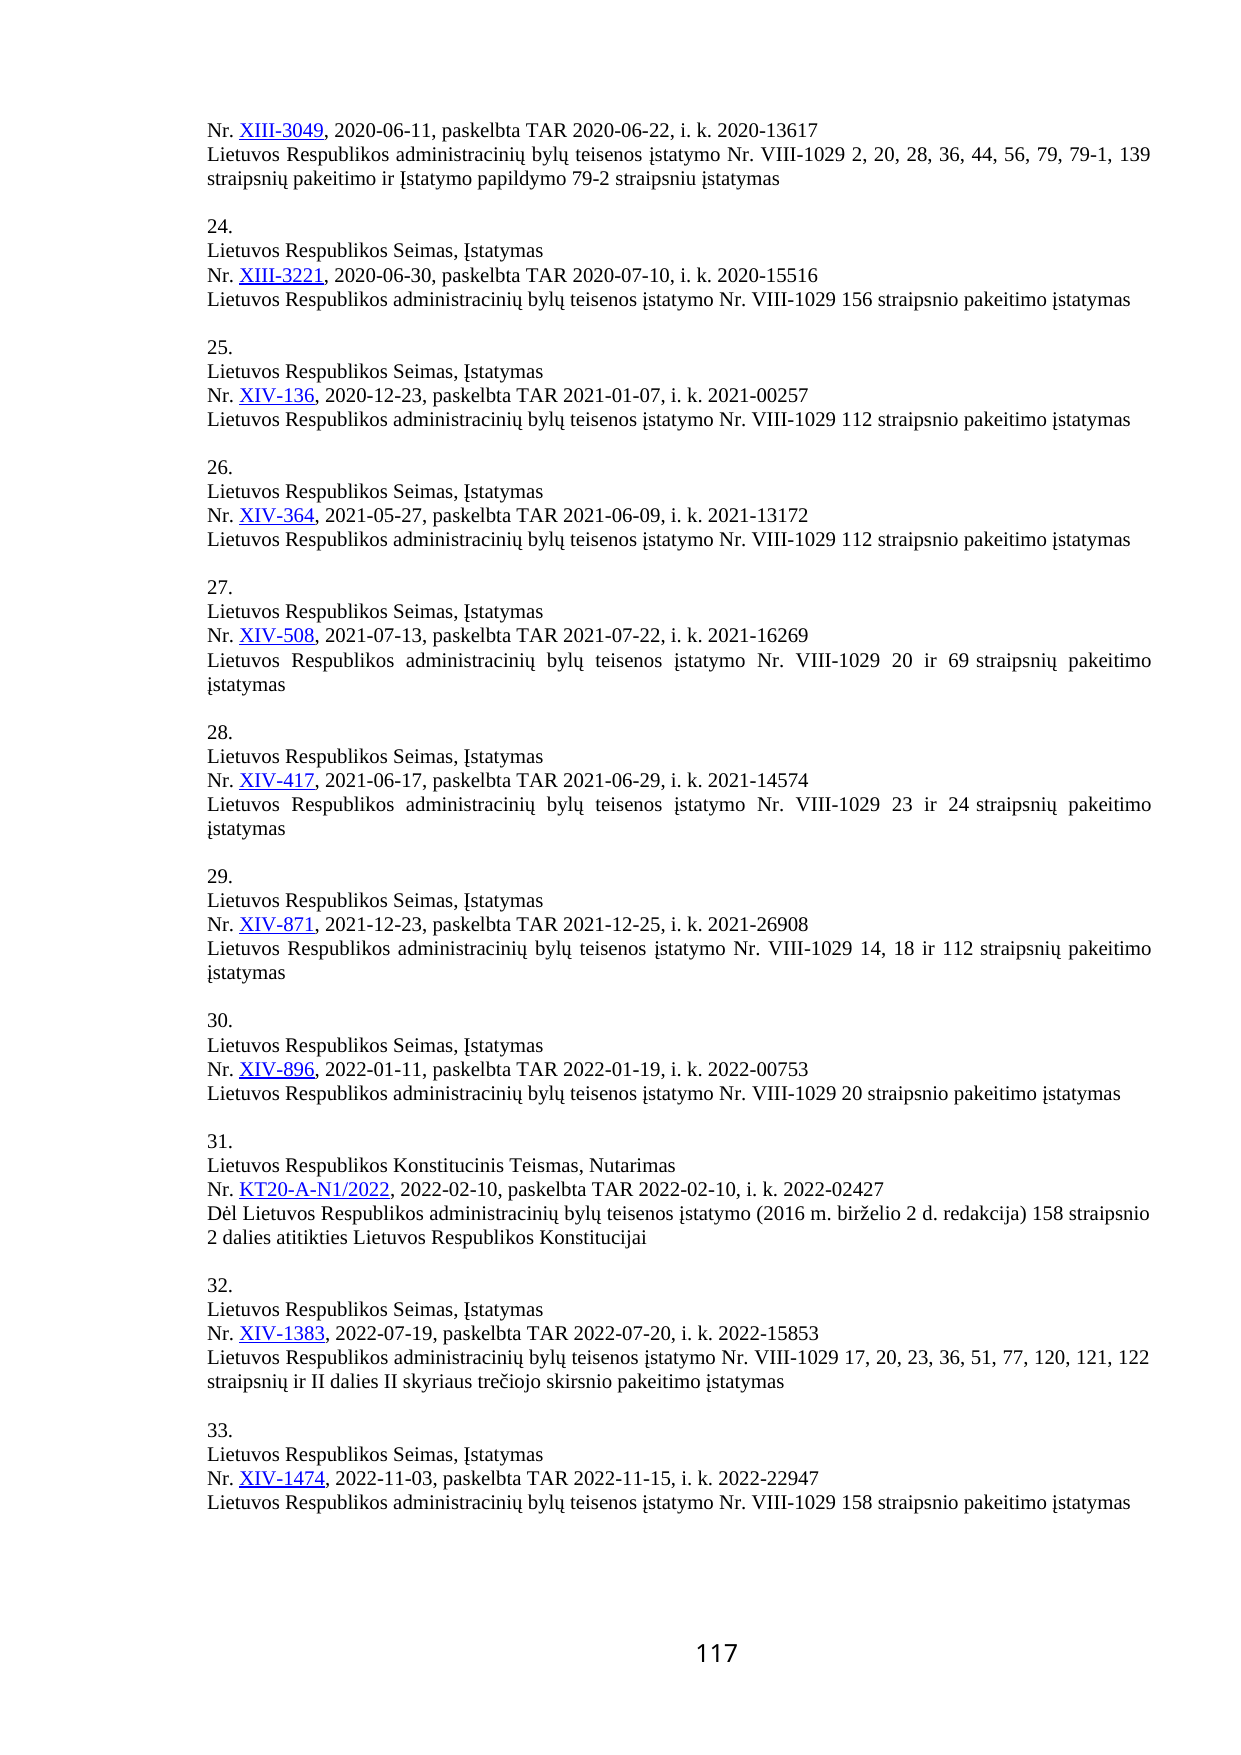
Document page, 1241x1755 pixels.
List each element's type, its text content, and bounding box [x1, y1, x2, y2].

text 33. [207, 1417, 1152, 1442]
text Nr. XIV-508, 2021-07-13, paskelbta TAR 2021-07-22, i. k. 2021-16269 [207, 623, 1152, 647]
text Nr. KT20-A-N1/2022, 2022-02-10, paskelbta TAR 2022-02-10, i. k. 2022-02427 [207, 1177, 1152, 1201]
text Lietuvos Respublikos administracinių bylų teisenos įstatymo Nr. VIII-1029 158 straipsnio pakeitimo įstatymas [207, 1490, 1152, 1514]
text Lietuvos Respublikos Konstitucinis Teismas, Nutarimas [207, 1153, 1152, 1177]
text 24. [207, 214, 1152, 238]
text 29. [207, 864, 1152, 888]
text Lietuvos Respublikos administracinių bylų teisenos įstatymo Nr. VIII-1029 17, 20, 23, 36, 51, 77, 120, 121, 122 straipsnių ir II dalies II skyriaus trečiojo skirsnio pakeitimo įstatymas [207, 1345, 1152, 1393]
text Lietuvos Respublikos Seimas, Įstatymas [207, 1032, 1152, 1057]
text 31. [207, 1129, 1152, 1153]
text Lietuvos Respublikos Seimas, Įstatymas [207, 359, 1152, 383]
text Lietuvos Respublikos administracinių bylų teisenos įstatymo Nr. VIII-1029 14, 18 ir 112 straipsnių pakeitimo įstatymas [207, 936, 1152, 984]
text Nr. XIV-1383, 2022-07-19, paskelbta TAR 2022-07-20, i. k. 2022-15853 [207, 1321, 1152, 1345]
text Lietuvos Respublikos administracinių bylų teisenos įstatymo Nr. VIII-1029 156 straipsnio pakeitimo įstatymas [207, 287, 1152, 311]
text 27. [207, 575, 1152, 599]
text Lietuvos Respublikos administracinių bylų teisenos įstatymo Nr. VIII-1029 23 ir 24 straipsnių pakeitimo įstatymas [207, 792, 1152, 840]
text Lietuvos Respublikos Seimas, Įstatymas [207, 744, 1152, 768]
text Lietuvos Respublikos administracinių bylų teisenos įstatymo Nr. VIII-1029 112 straipsnio pakeitimo įstatymas [207, 527, 1152, 551]
text Nr. XIV-896, 2022-01-11, paskelbta TAR 2022-01-19, i. k. 2022-00753 [207, 1057, 1152, 1081]
text Nr. XIII-3049, 2020-06-11, paskelbta TAR 2020-06-22, i. k. 2020-13617 [207, 118, 1152, 142]
text Lietuvos Respublikos administracinių bylų teisenos įstatymo Nr. VIII-1029 20 straipsnio pakeitimo įstatymas [207, 1081, 1152, 1105]
text Lietuvos Respublikos administracinių bylų teisenos įstatymo Nr. VIII-1029 20 ir 69 straipsnių pakeitimo įstatymas [207, 647, 1152, 696]
text 32. [207, 1273, 1152, 1297]
text 28. [207, 720, 1152, 744]
text Lietuvos Respublikos Seimas, Įstatymas [207, 888, 1152, 912]
text Lietuvos Respublikos administracinių bylų teisenos įstatymo Nr. VIII-1029 2, 20, 28, 36, 44, 56, 79, 79-1, 139 straipsnių pakeitimo ir Įstatymo papildymo 79-2 straipsniu įstatymas [207, 142, 1152, 190]
text 25. [207, 335, 1152, 359]
text 26. [207, 455, 1152, 479]
text Nr. XIII-3221, 2020-06-30, paskelbta TAR 2020-07-10, i. k. 2020-15516 [207, 262, 1152, 287]
text Lietuvos Respublikos Seimas, Įstatymas [207, 238, 1152, 262]
text Lietuvos Respublikos Seimas, Įstatymas [207, 1297, 1152, 1321]
text Nr. XIV-364, 2021-05-27, paskelbta TAR 2021-06-09, i. k. 2021-13172 [207, 503, 1152, 527]
text Nr. XIV-417, 2021-06-17, paskelbta TAR 2021-06-29, i. k. 2021-14574 [207, 768, 1152, 792]
text Lietuvos Respublikos Seimas, Įstatymas [207, 479, 1152, 503]
text 30. [207, 1008, 1152, 1032]
text Lietuvos Respublikos Seimas, Įstatymas [207, 599, 1152, 623]
text Nr. XIV-1474, 2022-11-03, paskelbta TAR 2022-11-15, i. k. 2022-22947 [207, 1466, 1152, 1490]
text Lietuvos Respublikos administracinių bylų teisenos įstatymo Nr. VIII-1029 112 straipsnio pakeitimo įstatymas [207, 407, 1152, 431]
text Dėl Lietuvos Respublikos administracinių bylų teisenos įstatymo (2016 m. birželio 2 d. redakcija) 158 straipsnio 2 dalies atitikties Lietuvos Respublikos Konstitucijai [207, 1201, 1152, 1249]
text Nr. XIV-871, 2021-12-23, paskelbta TAR 2021-12-25, i. k. 2021-26908 [207, 912, 1152, 936]
text Nr. XIV-136, 2020-12-23, paskelbta TAR 2021-01-07, i. k. 2021-00257 [207, 383, 1152, 407]
text Lietuvos Respublikos Seimas, Įstatymas [207, 1442, 1152, 1466]
